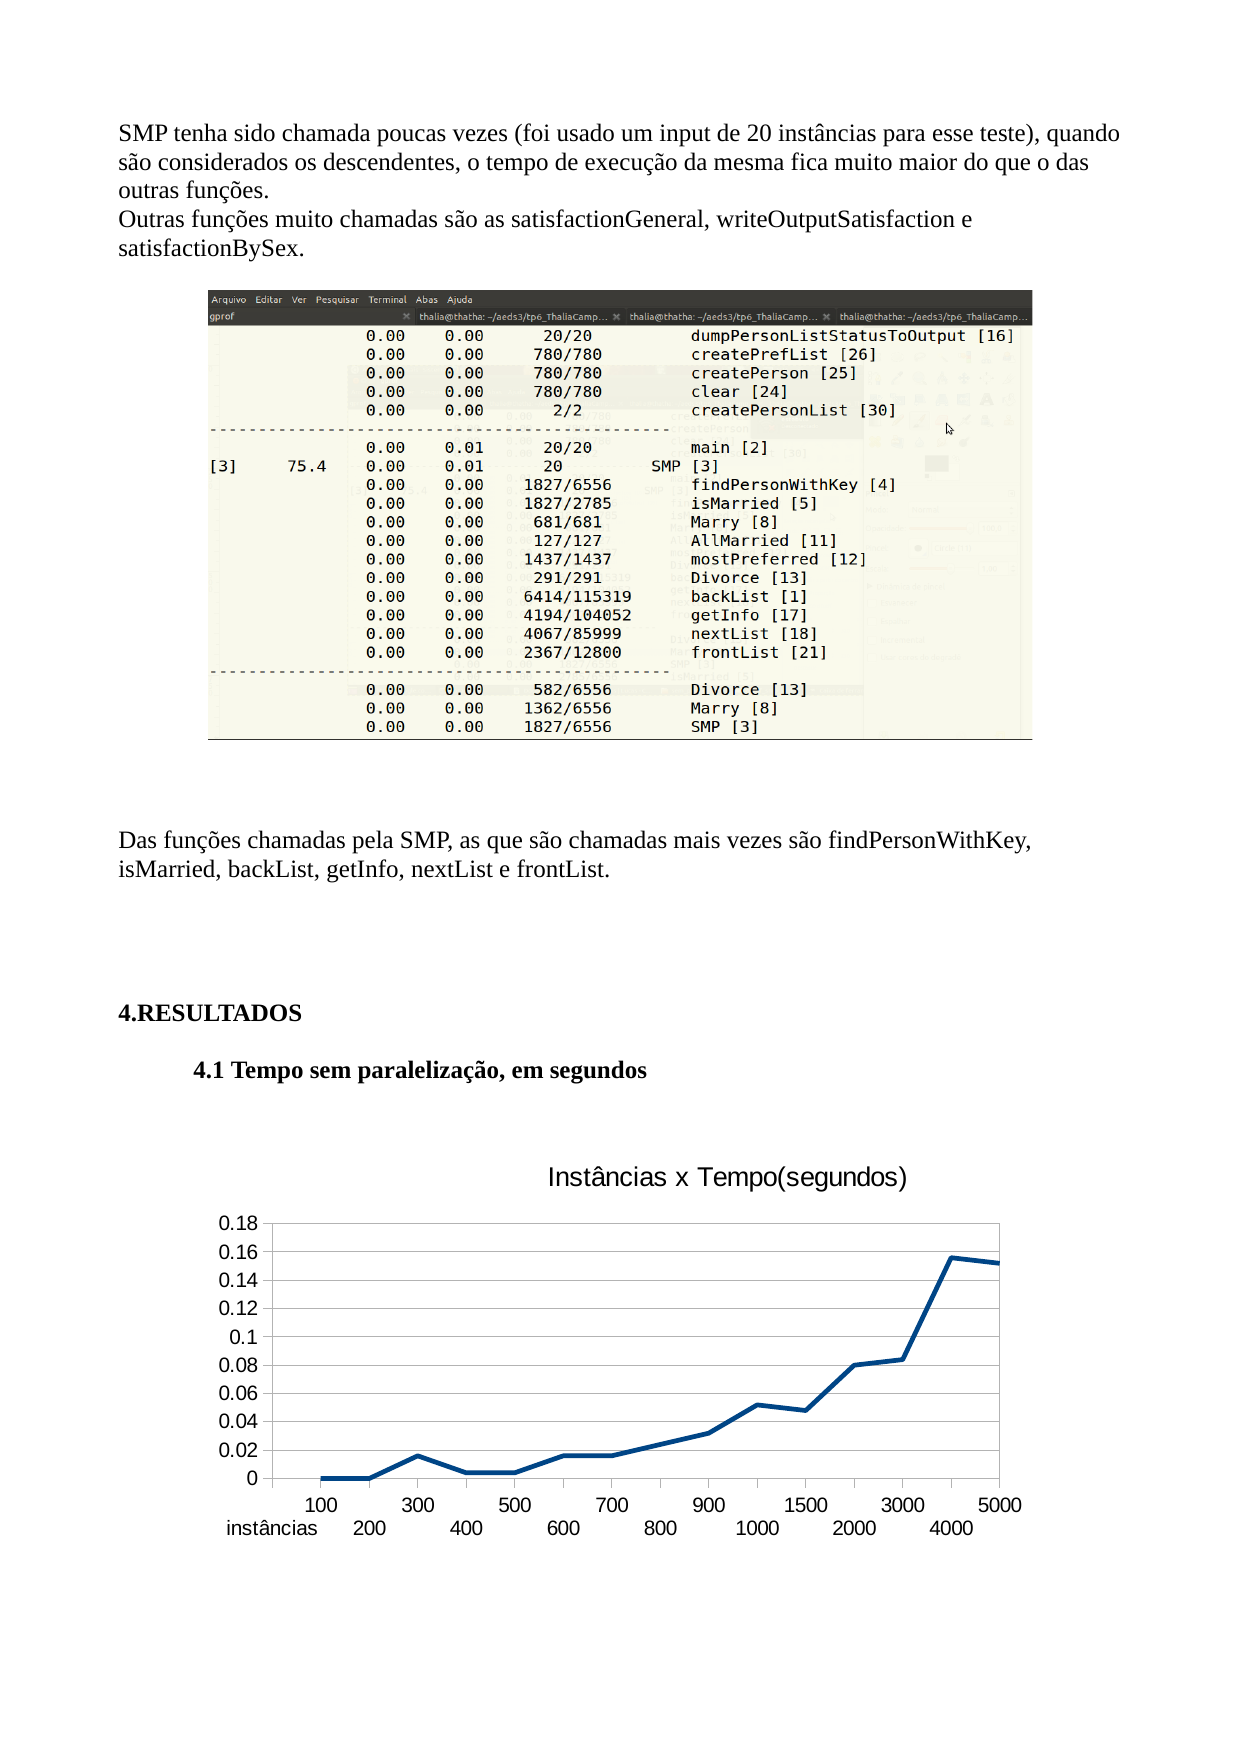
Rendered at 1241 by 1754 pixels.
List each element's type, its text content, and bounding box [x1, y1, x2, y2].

text Outras funções muito chamadas são as satisfactionGeneral, writeOutputSatisfaction e satisfactionBySex. [118, 204, 1122, 262]
picture [208, 290, 1033, 740]
text SMP tenha sido chamada poucas vezes (foi usado um input de 20 instâncias para esse teste), quando são considerados os descendentes, o tempo de execução da mesma fica muito maior do que o das outras funções. [118, 118, 1122, 204]
text Das funções chamadas pela SMP, as que são chamadas mais vezes são findPersonWithKey, isMarried, backList, getInfo, nextList e frontList. [118, 826, 1122, 883]
list Tempo sem paralelização, em segundos [193, 1056, 1122, 1084]
text 4.RESULTADOS [118, 998, 1122, 1027]
